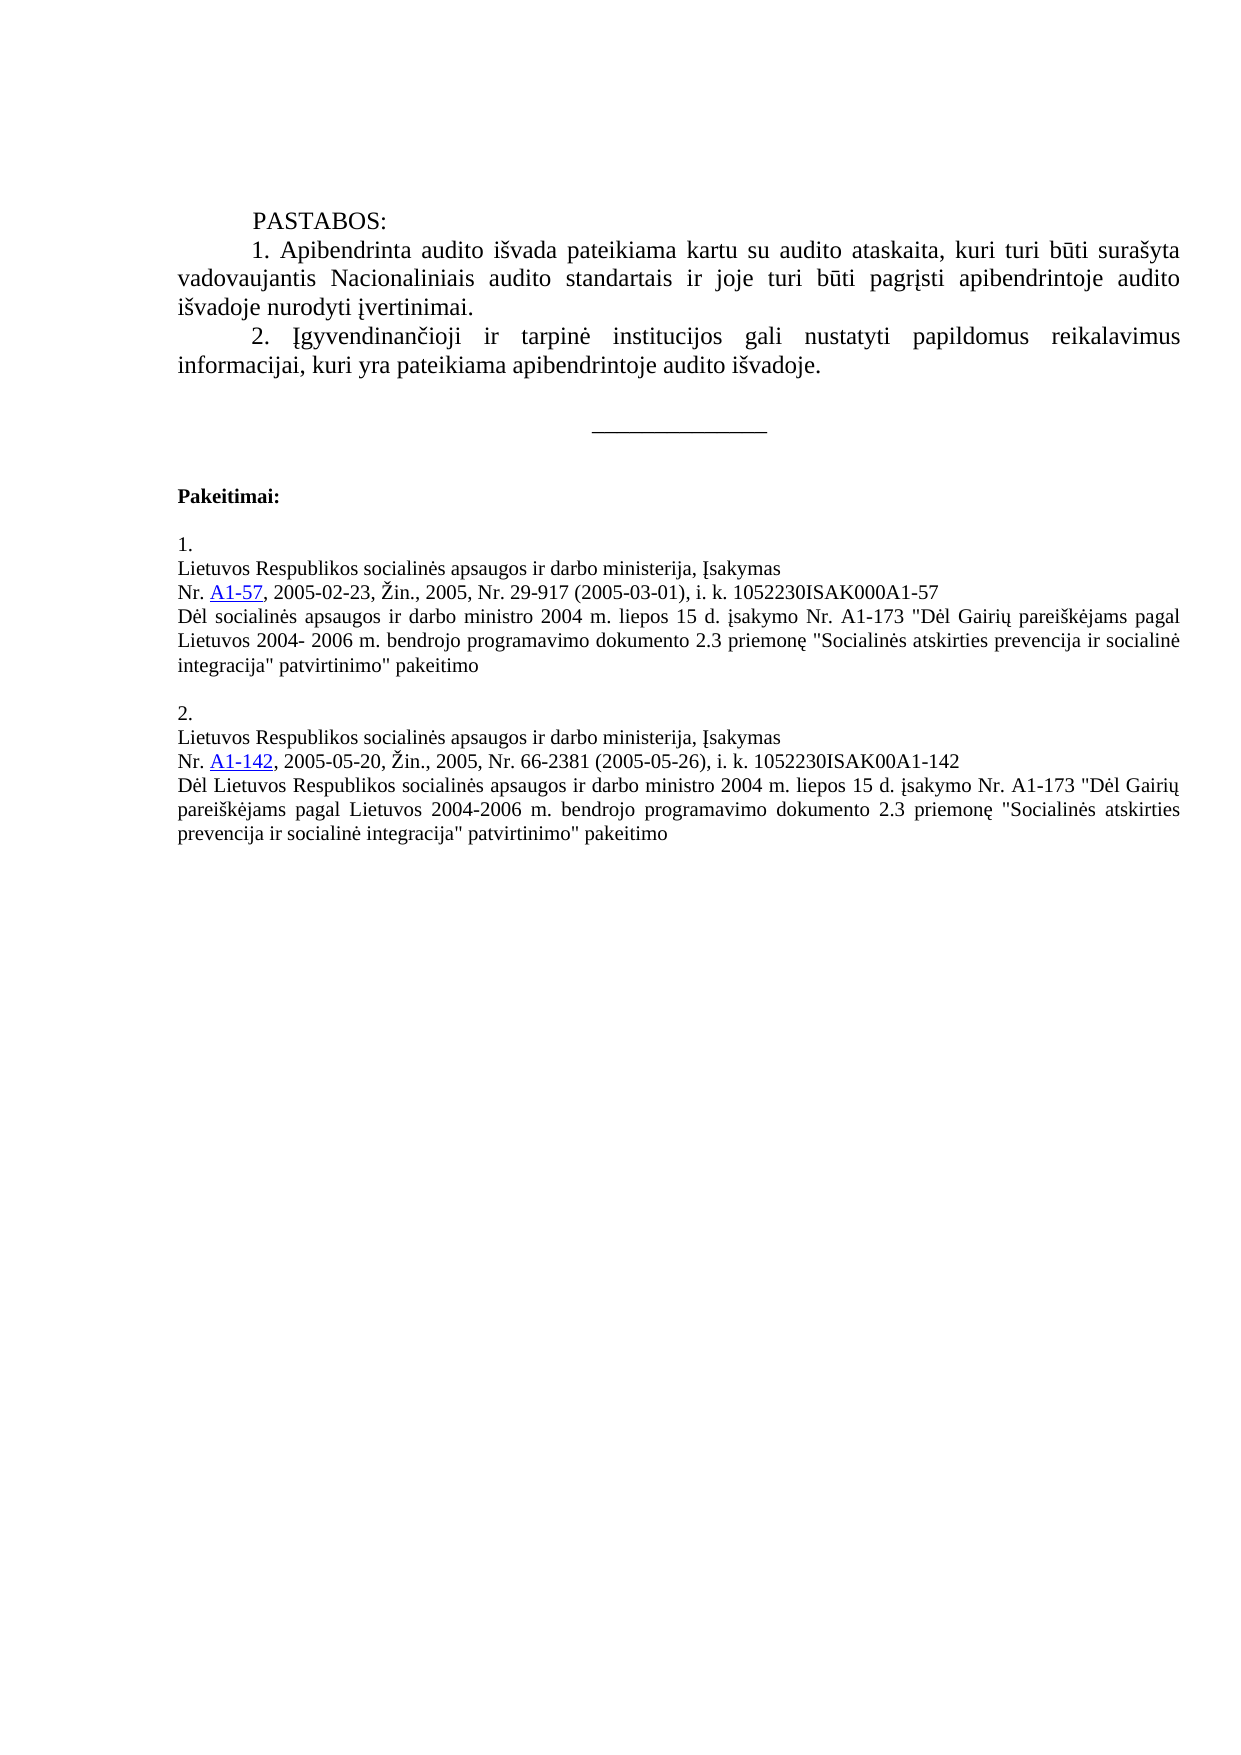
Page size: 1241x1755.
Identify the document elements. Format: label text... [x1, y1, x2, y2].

text 2. [177, 701, 1181, 725]
text ______________ [177, 407, 1181, 436]
text Dėl socialinės apsaugos ir darbo ministro 2004 m. liepos 15 d. įsakymo Nr. A1-173 "Dėl Gairių pareiškėjams pagal Lietuvos 2004- 2006 m. bendrojo programavimo dokumento 2.3 priemonę "Socialinės atskirties prevencija ir socialinė integracija" patvirtinimo" pakeitimo [177, 604, 1181, 677]
text 2. Įgyvendinančioji ir tarpinė institucijos gali nustatyti papildomus reikalavimus informacijai, kuri yra pateikiama apibendrintoje audito išvadoje. [177, 321, 1181, 378]
text Nr. A1-142, 2005-05-20, Žin., 2005, Nr. 66-2381 (2005-05-26), i. k. 1052230ISAK00A1-142 [177, 749, 1181, 773]
text 1. Apibendrinta audito išvada pateikiama kartu su audito ataskaita, kuri turi būti surašyta vadovaujantis Nacionaliniais audito standartais ir joje turi būti pagrįsti apibendrintoje audito išvadoje nurodyti įvertinimai. [177, 235, 1181, 321]
text Pakeitimai: [177, 484, 1181, 508]
text Nr. A1-57, 2005-02-23, Žin., 2005, Nr. 29-917 (2005-03-01), i. k. 1052230ISAK000A1-57 [177, 580, 1181, 604]
text Lietuvos Respublikos socialinės apsaugos ir darbo ministerija, Įsakymas [177, 725, 1181, 749]
text 1. [177, 532, 1181, 556]
text Lietuvos Respublikos socialinės apsaugos ir darbo ministerija, Įsakymas [177, 556, 1181, 580]
text Dėl Lietuvos Respublikos socialinės apsaugos ir darbo ministro 2004 m. liepos 15 d. įsakymo Nr. A1-173 "Dėl Gairių pareiškėjams pagal Lietuvos 2004-2006 m. bendrojo programavimo dokumento 2.3 priemonę "Socialinės atskirties prevencija ir socialinė integracija" patvirtinimo" pakeitimo [177, 773, 1181, 845]
text Pastabos: [177, 206, 1181, 235]
